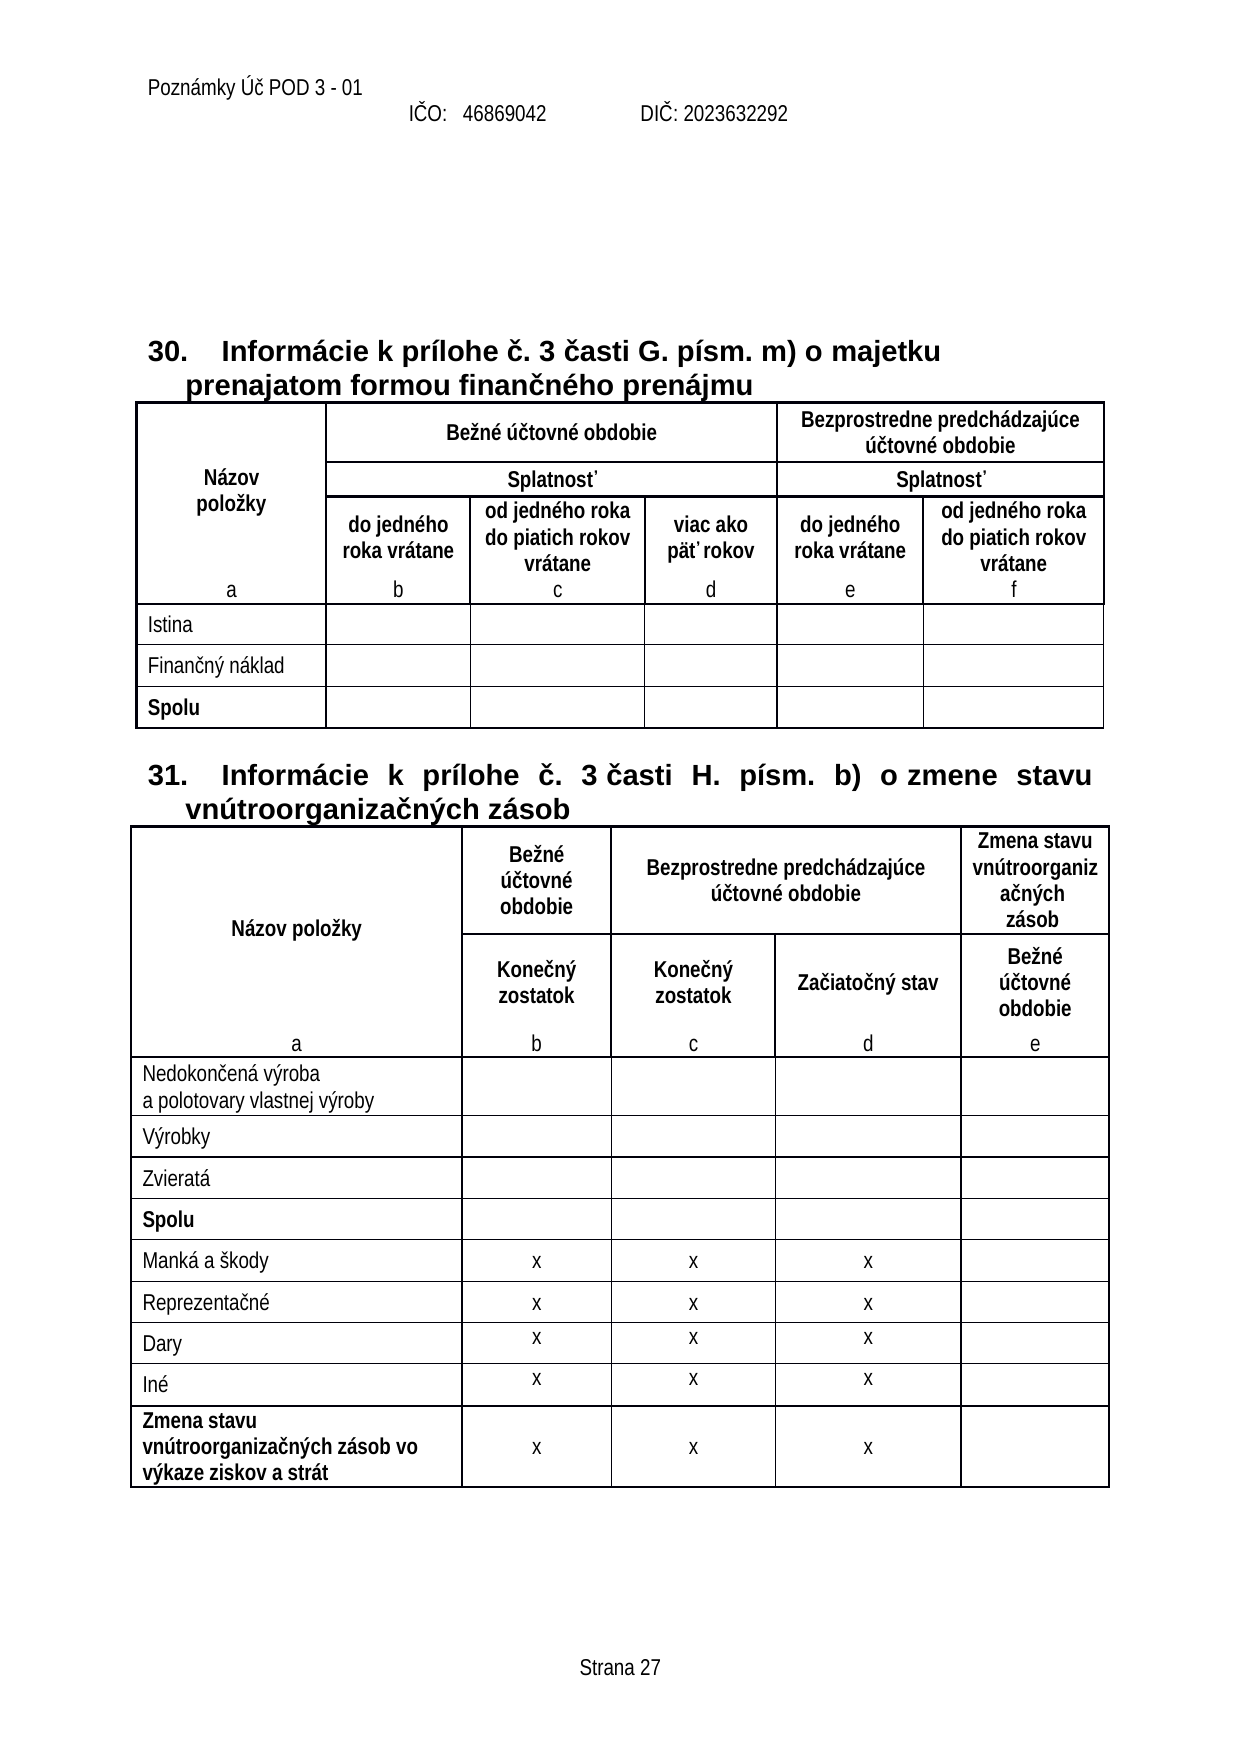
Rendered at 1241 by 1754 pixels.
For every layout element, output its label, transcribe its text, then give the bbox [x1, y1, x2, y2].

table_cell [463, 1058, 611, 1115]
table_cell Konečný zostatok [612, 935, 774, 1030]
table_cell Bežné účtovné obdobie [962, 935, 1108, 1030]
table_cell a [138, 576, 325, 603]
table_cell Zmena stavu vnútroorganizačných zásob vo výkaze ziskov a strát [132, 1407, 461, 1486]
table_cell [962, 1158, 1108, 1198]
table_cell [463, 1199, 611, 1239]
table_cell x [776, 1407, 960, 1486]
table_cell [924, 687, 1103, 727]
table_cell x [612, 1364, 775, 1404]
table_cell [645, 605, 776, 644]
table_cell [962, 1364, 1108, 1404]
table_cell x [463, 1323, 611, 1363]
table_cell x [612, 1240, 775, 1281]
table_cell [645, 645, 776, 686]
table_cell [962, 1323, 1108, 1363]
table_cell c [471, 576, 644, 603]
table_cell e [778, 576, 922, 603]
table_cell [327, 605, 470, 644]
table_header Bezprostredne predchádzajúce účtovné obdobie [778, 404, 1103, 461]
table_cell x [612, 1407, 775, 1486]
table_cell [776, 1058, 960, 1115]
table_cell [327, 645, 470, 686]
table_cell x [776, 1364, 960, 1404]
table_cell Reprezentačné [132, 1282, 461, 1322]
table_cell x [463, 1282, 611, 1322]
table_cell [463, 1116, 611, 1156]
table_cell do jedného roka vrátane [778, 498, 922, 576]
table_cell x [612, 1323, 775, 1363]
table_cell c [612, 1030, 774, 1056]
table_cell b [327, 576, 469, 603]
table_cell x [776, 1323, 960, 1363]
table_cell [776, 1199, 960, 1239]
table_cell [612, 1199, 775, 1239]
table_cell Výrobky [132, 1116, 461, 1156]
table_cell Dary [132, 1323, 461, 1363]
table_cell e [962, 1030, 1108, 1056]
table_cell [778, 605, 923, 644]
table_cell [962, 1282, 1108, 1322]
table_cell x [776, 1240, 960, 1281]
table_cell Splatnosť [327, 463, 776, 495]
table_cell [463, 1158, 611, 1198]
table_cell Istina [138, 605, 325, 644]
table_cell Spolu [132, 1199, 461, 1239]
table_cell [962, 1407, 1108, 1486]
table_cell [471, 645, 644, 686]
table_cell Konečný zostatok [463, 935, 610, 1030]
table_cell Spolu [138, 687, 325, 727]
table_cell [962, 1116, 1108, 1156]
table_cell d [646, 576, 776, 603]
table_header Bezprostredne predchádzajúce účtovné obdobie [612, 828, 960, 933]
table_header Bežné účtovné obdobie [463, 828, 610, 933]
table_cell [778, 645, 923, 686]
table_cell [924, 645, 1103, 686]
table_cell [612, 1158, 775, 1198]
table_cell f [924, 576, 1103, 603]
table_cell Manká a škody [132, 1240, 461, 1281]
table_cell [962, 1058, 1108, 1115]
table_cell [612, 1058, 775, 1115]
table_cell [962, 1199, 1108, 1239]
table_cell Zvieratá [132, 1158, 461, 1198]
table_cell x [463, 1240, 611, 1281]
table_cell [962, 1240, 1108, 1281]
table_cell b [463, 1030, 610, 1056]
table_cell d [776, 1030, 960, 1056]
table_cell [612, 1116, 775, 1156]
table_cell Iné [132, 1364, 461, 1404]
table_cell Začiatočný stav [776, 935, 960, 1030]
table_cell Nedokončená výroba a polotovary vlastnej výroby [132, 1058, 461, 1115]
table_header Názov položky [132, 828, 461, 1030]
table_cell [327, 687, 470, 727]
table_cell [776, 1116, 960, 1156]
table_cell od jedného roka do piatich rokov vrátane [471, 498, 644, 576]
table_header Zmena stavu vnútroorganizačných zásob [962, 828, 1108, 933]
table_cell viac ako päť rokov [646, 498, 776, 576]
table_header Bežné účtovné obdobie [327, 404, 776, 461]
table_cell a [132, 1030, 461, 1056]
table_cell [778, 687, 923, 727]
table_header Názov položky [138, 404, 325, 576]
table_cell Finančný náklad [138, 645, 325, 686]
table_cell [924, 605, 1103, 644]
table_cell x [776, 1282, 960, 1322]
table_cell [776, 1158, 960, 1198]
table_cell [645, 687, 776, 727]
title Informácie k prílohe č. 3 časti H. písm. b) o zmene stavu vnútroorganizačných zásob [148, 758, 1092, 825]
table_cell Splatnosť [778, 463, 1103, 495]
table_cell x [463, 1407, 611, 1486]
table_cell [471, 687, 644, 727]
title Informácie k prílohe č. 3 časti G. písm. m) o majetku prenajatom formou finančného prenájmu [148, 334, 1092, 401]
table_cell od jedného roka do piatich rokov vrátane [924, 498, 1103, 576]
table_cell x [612, 1282, 775, 1322]
table_cell x [463, 1364, 611, 1404]
table_cell [471, 605, 644, 644]
table_cell do jedného roka vrátane [327, 498, 469, 576]
